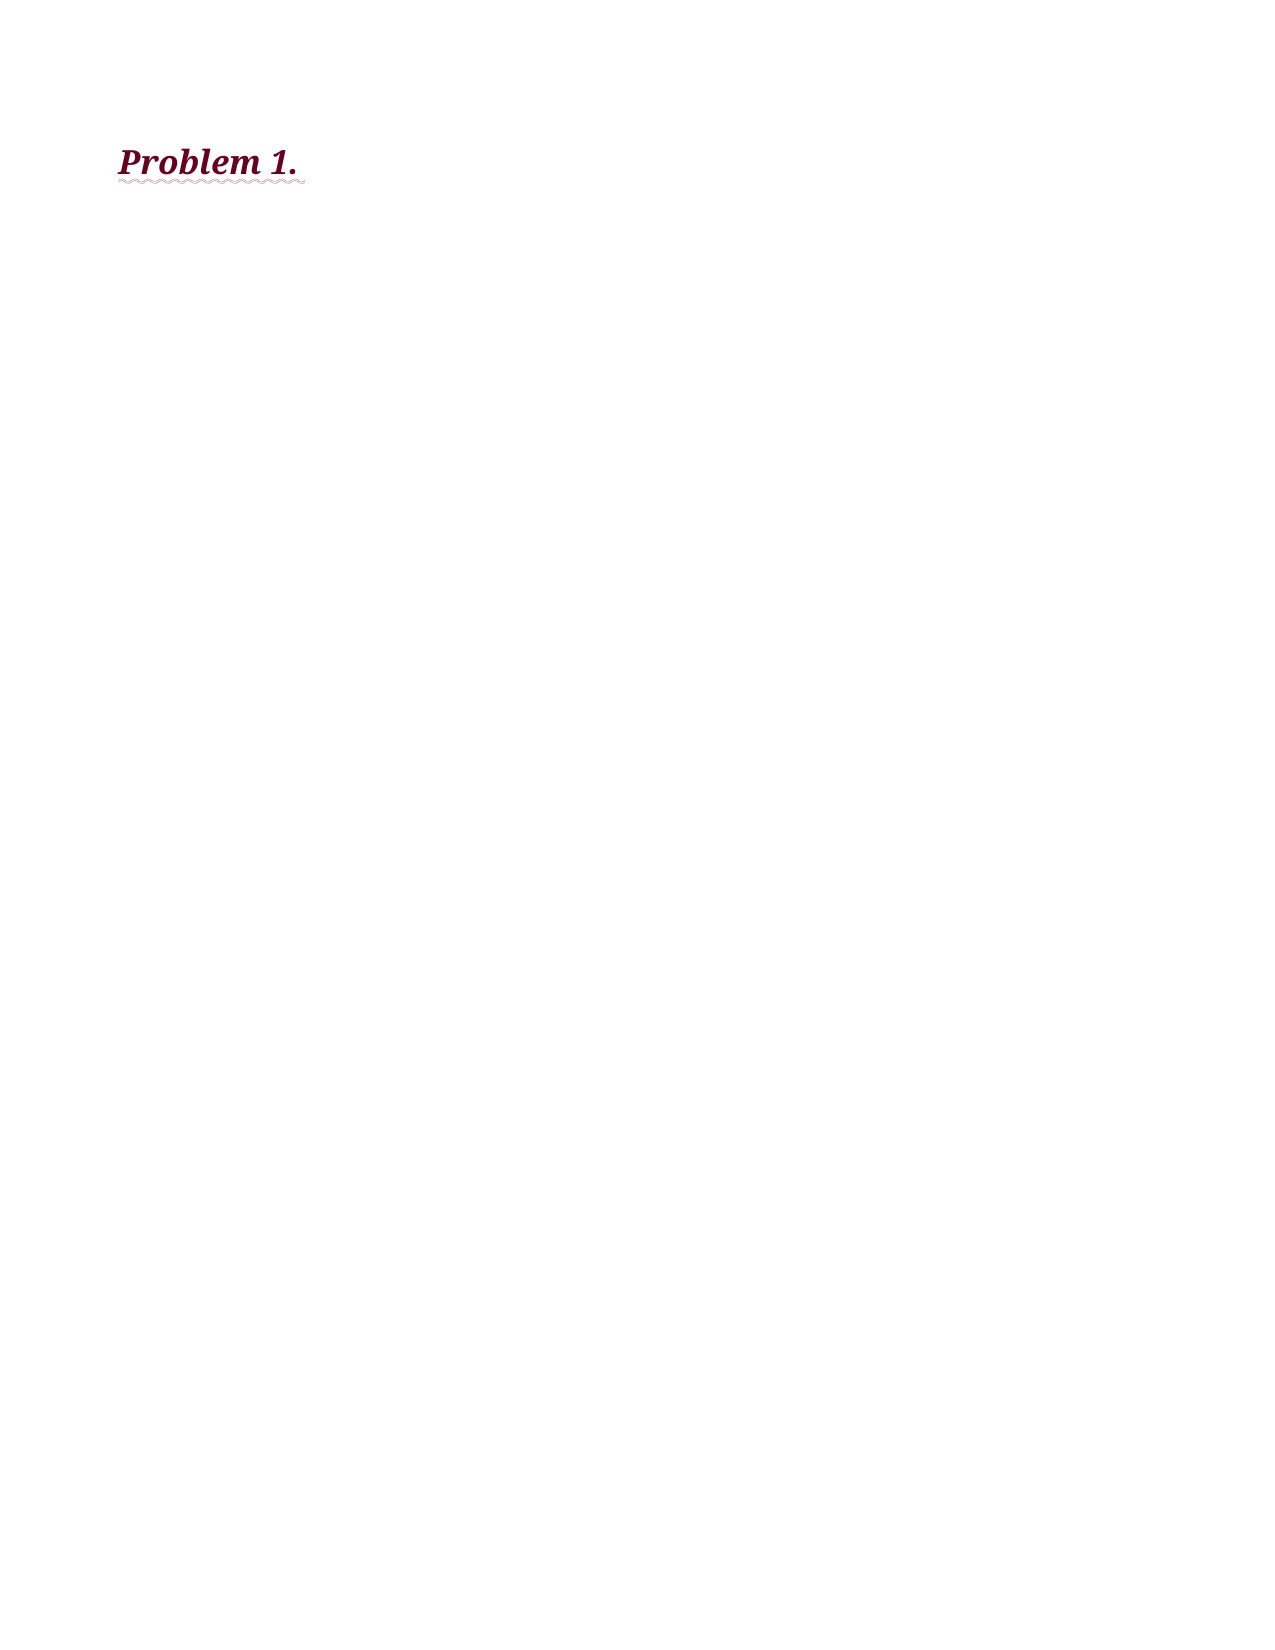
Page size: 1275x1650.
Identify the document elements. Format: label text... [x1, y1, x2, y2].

subtitle Problem 1. [118, 139, 1157, 184]
